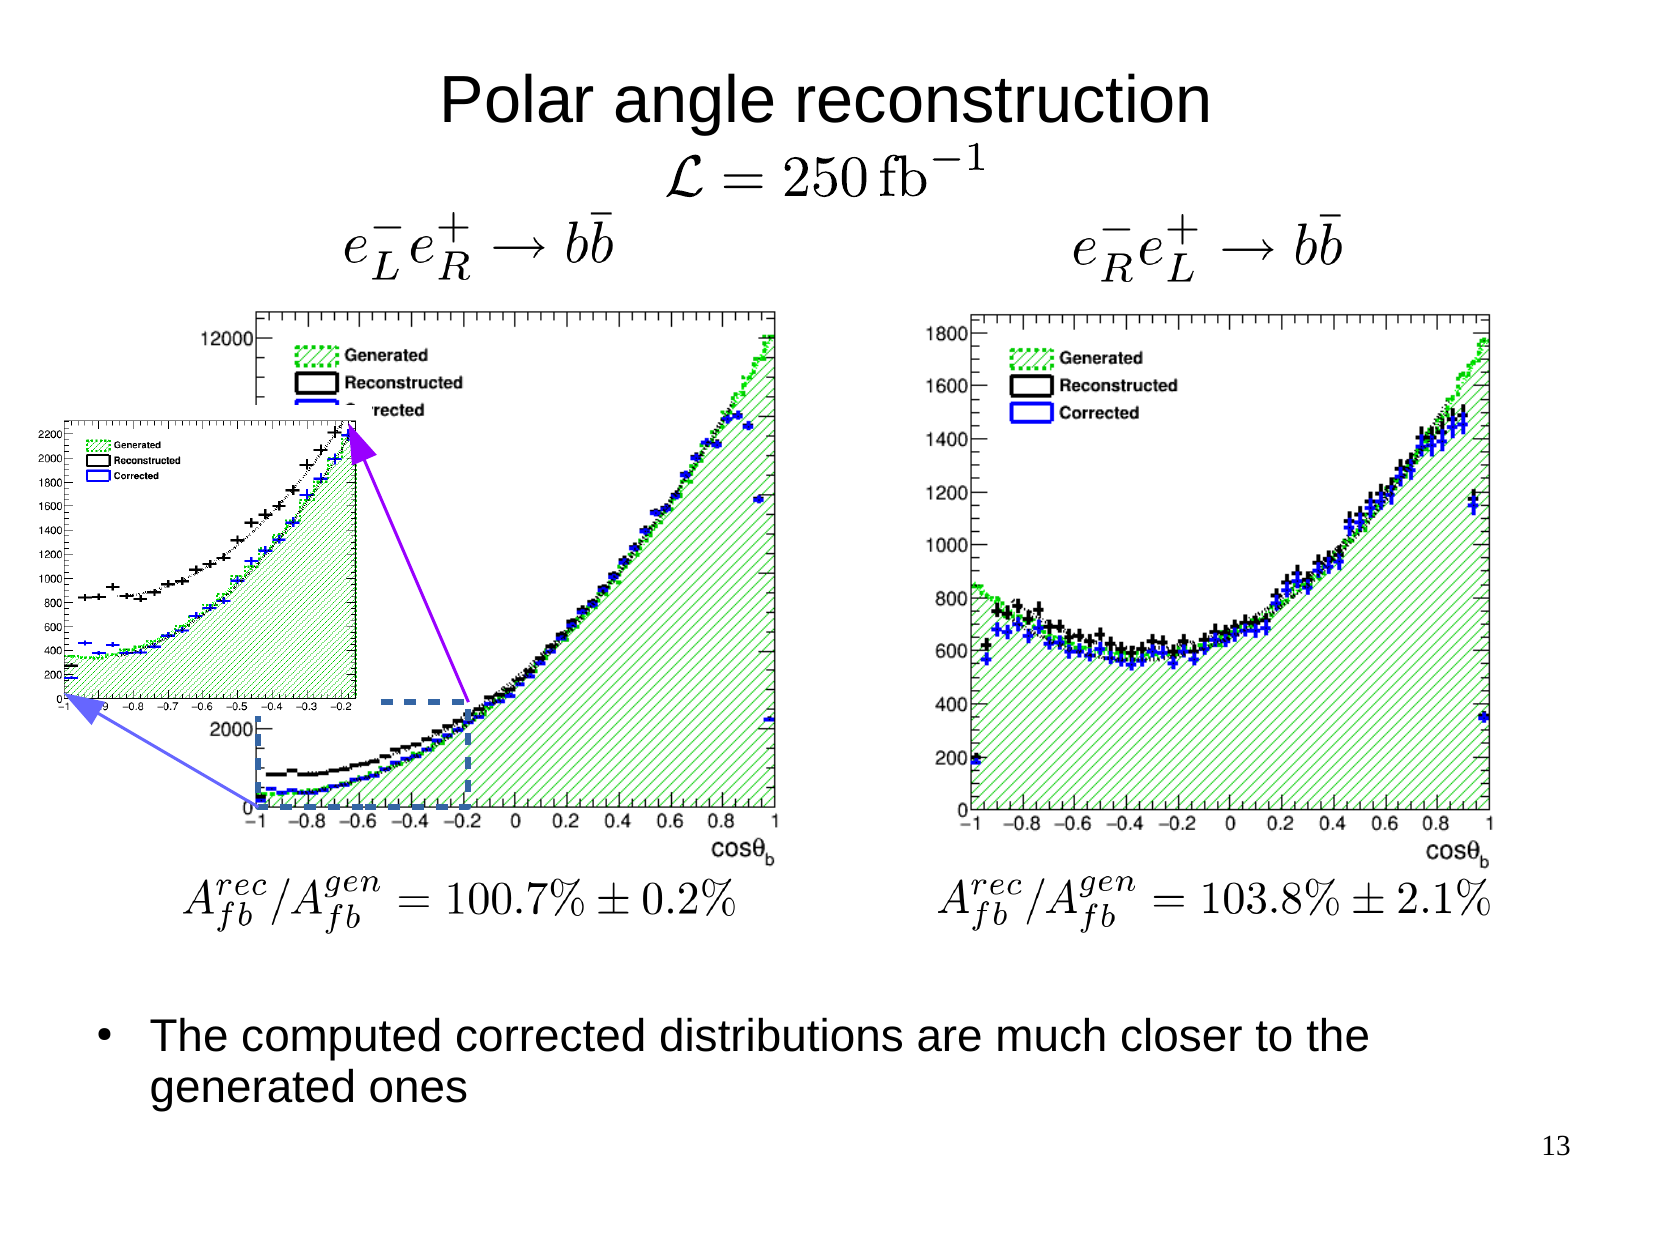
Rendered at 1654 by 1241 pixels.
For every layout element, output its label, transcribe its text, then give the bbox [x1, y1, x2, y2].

list The computed corrected distributions are much closer to the generated ones [78, 1009, 1571, 1221]
picture [937, 876, 1490, 933]
picture [182, 876, 735, 934]
picture [916, 288, 1519, 870]
text_box [664, 142, 988, 198]
picture [344, 212, 613, 281]
picture [33, 285, 804, 868]
picture [1073, 214, 1342, 282]
title Polar angle reconstruction [82, 49, 1571, 151]
